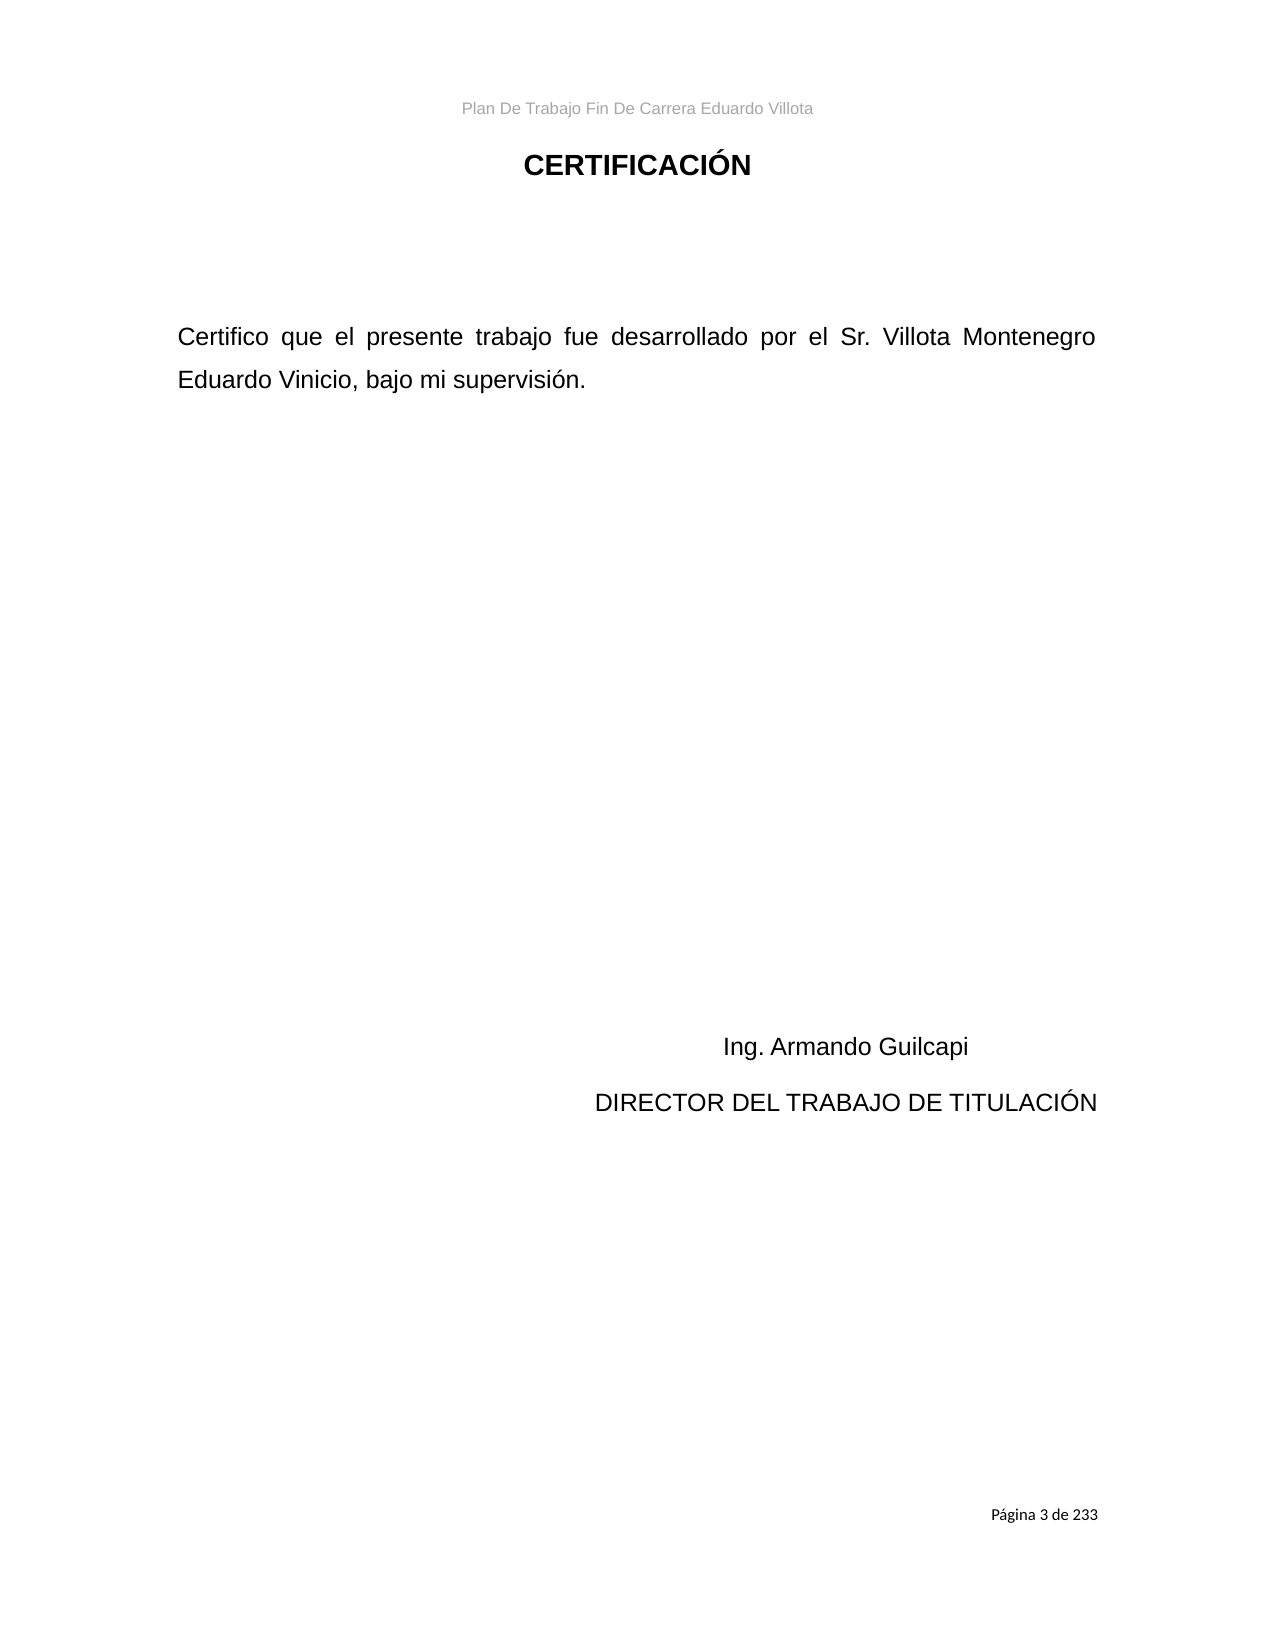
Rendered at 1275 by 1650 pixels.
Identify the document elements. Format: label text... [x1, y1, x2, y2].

text CERTIFICACIÓN [177, 148, 1098, 181]
text Certifico que el presente trabajo fue desarrollado por el Sr. Villota Montenegro Eduardo Vinicio, bajo mi supervisión. [177, 322, 1098, 393]
text DIRECTOR DEL TRABAJO DE TITULACIÓN [177, 1088, 1098, 1117]
text Ing. Armando Guilcapi [177, 1032, 1098, 1061]
